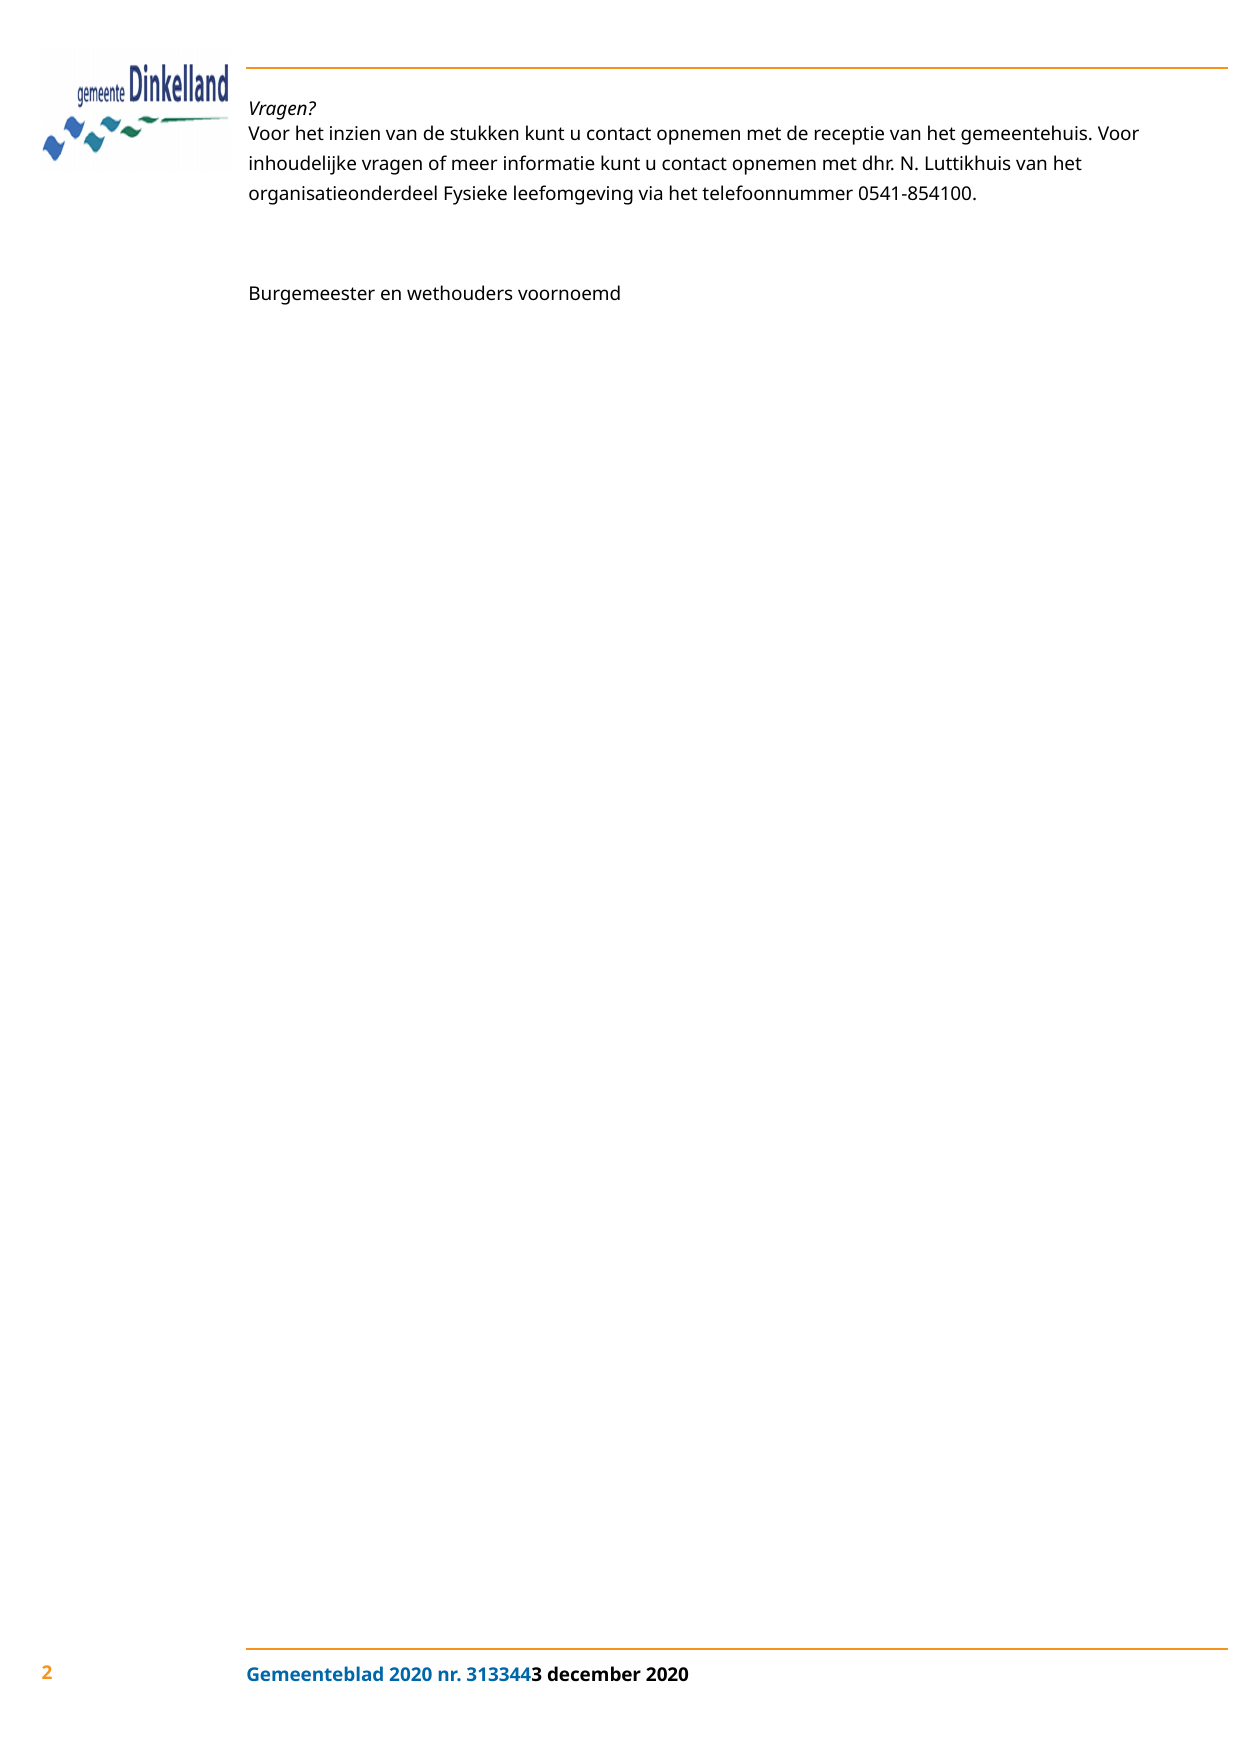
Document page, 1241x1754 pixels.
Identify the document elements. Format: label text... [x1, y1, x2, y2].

text Burgemeester en wethouders voornoemd [248, 281, 1152, 306]
picture [41, 47, 231, 172]
text Voor het inzien van de stukken kunt u contact opnemen met de receptie van het gemeentehuis. Voor inhoudelijke vragen of meer informatie kunt u contact opnemen met dhr. N. Luttikhuis van het organisatieonderdeel Fysieke leefomgeving via het telefoonnummer 0541-854100. [248, 121, 1152, 205]
text Vragen? [248, 95, 1152, 121]
